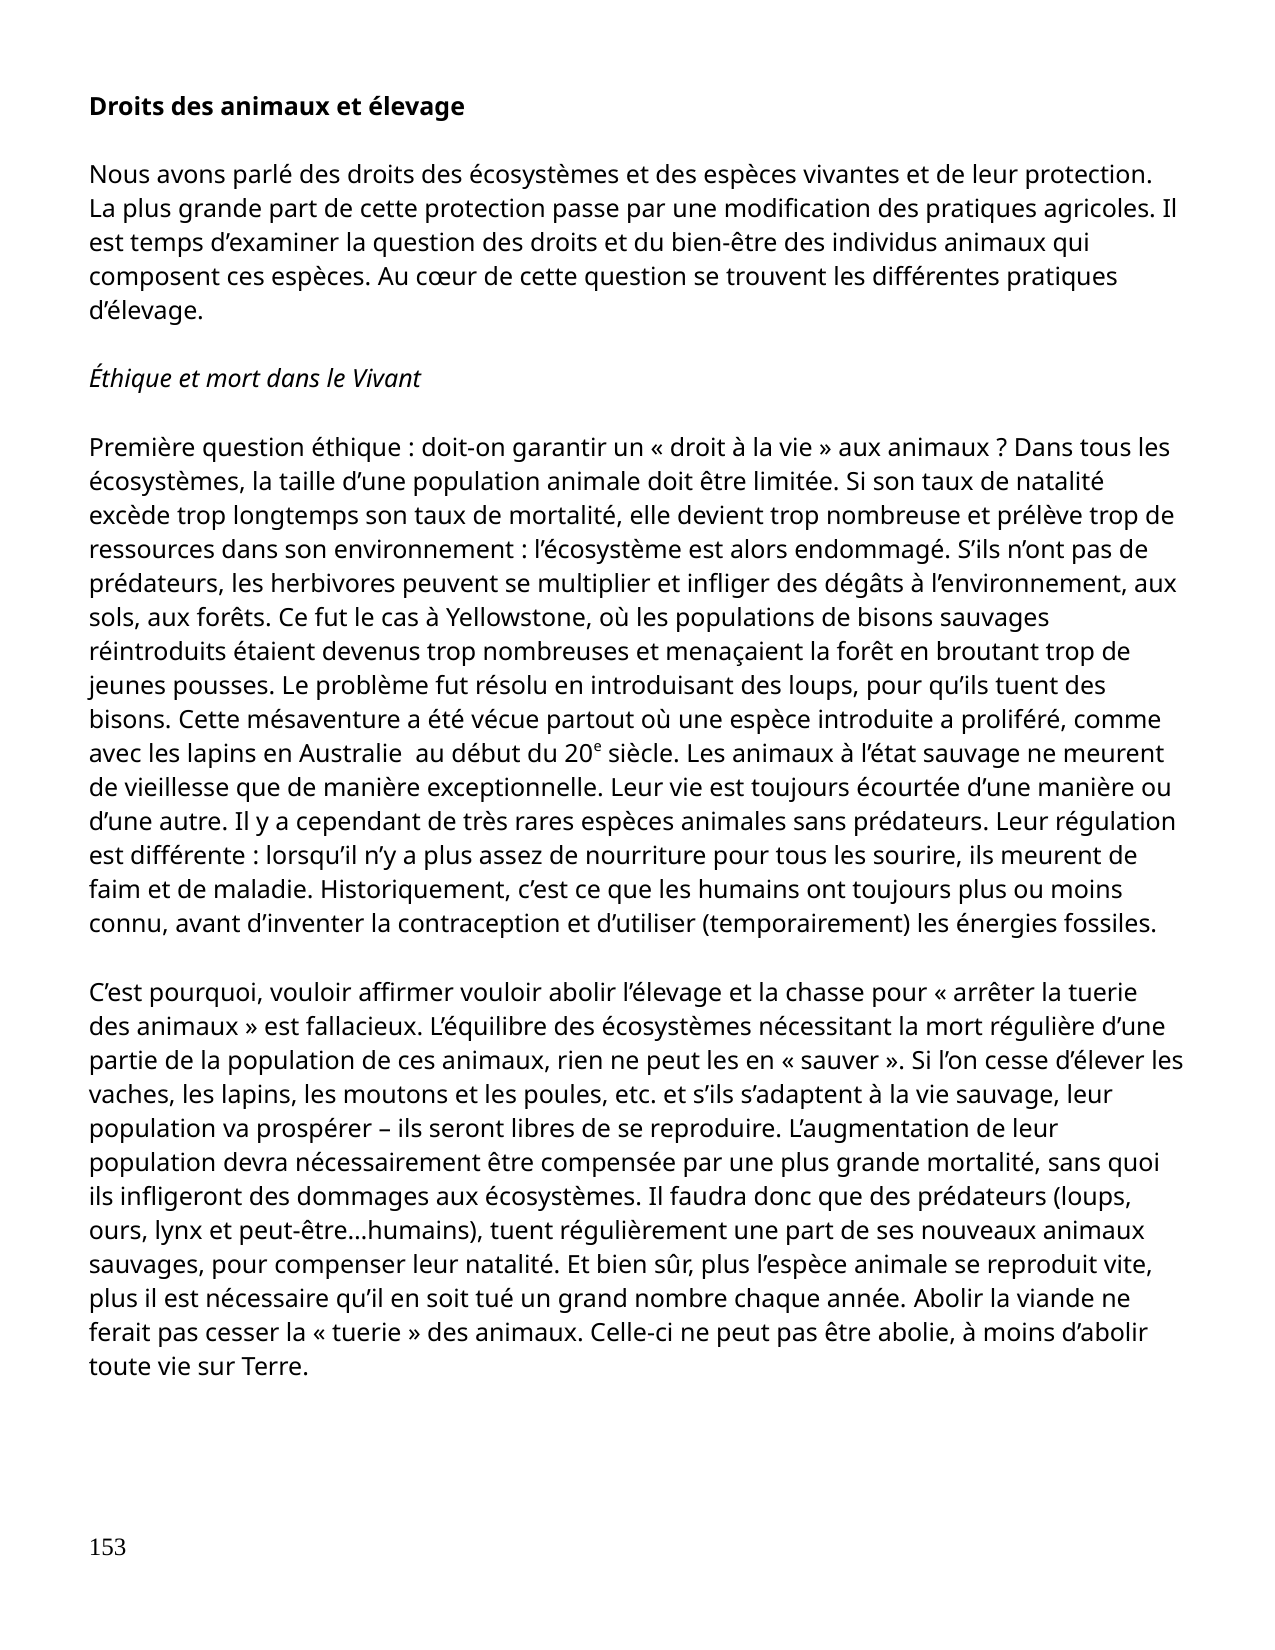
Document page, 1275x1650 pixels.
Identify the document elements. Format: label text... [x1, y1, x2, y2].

text C’est pourquoi, vouloir affirmer vouloir abolir l’élevage et la chasse pour « arrêter la tuerie des animaux » est fallacieux. L’équilibre des écosystèmes nécessitant la mort régulière d’une partie de la population de ces animaux, rien ne peut les en « sauver ». Si l’on cesse d’élever les vaches, les lapins, les moutons et les poules, etc. et s’ils s’adaptent à la vie sauvage, leur population va prospérer – ils seront libres de se reproduire. L’augmentation de leur population devra nécessairement être compensée par une plus grande mortalité, sans quoi ils infligeront des dommages aux écosystèmes. Il faudra donc que des prédateurs (loups, ours, lynx et peut-être…humains), tuent régulièrement une part de ses nouveaux animaux sauvages, pour compenser leur natalité. Et bien sûr, plus l’espèce animale se reproduit vite, plus il est nécessaire qu’il en soit tué un grand nombre chaque année. Abolir la viande ne ferait pas cesser la « tuerie » des animaux. Celle-ci ne peut pas être abolie, à moins d’abolir toute vie sur Terre. [88, 974, 1186, 1383]
text Droits des animaux et élevage [88, 88, 1186, 123]
text Première question éthique : doit-on garantir un « droit à la vie » aux animaux ? Dans tous les écosystèmes, la taille d’une population animale doit être limitée. Si son taux de natalité excède trop longtemps son taux de mortalité, elle devient trop nombreuse et prélève trop de ressources dans son environnement : l’écosystème est alors endommagé. S’ils n’ont pas de prédateurs, les herbivores peuvent se multiplier et infliger des dégâts à l’environnement, aux sols, aux forêts. Ce fut le cas à Yellowstone, où les populations de bisons sauvages réintroduits étaient devenus trop nombreuses et menaçaient la forêt en broutant trop de jeunes pousses. Le problème fut résolu en introduisant des loups, pour qu’ils tuent des bisons. Cette mésaventure a été vécue partout où une espèce introduite a proliféré, comme avec les lapins en Australie au début du 20e siècle. Les animaux à l’état sauvage ne meurent de vieillesse que de manière exceptionnelle. Leur vie est toujours écourtée d’une manière ou d’une autre. Il y a cependant de très rares espèces animales sans prédateurs. Leur régulation est différente : lorsqu’il n’y a plus assez de nourriture pour tous les sourire, ils meurent de faim et de maladie. Historiquement, c’est ce que les humains ont toujours plus ou moins connu, avant d’inventer la contraception et d’utiliser (temporairement) les énergies fossiles. [88, 429, 1186, 940]
text Nous avons parlé des droits des écosystèmes et des espèces vivantes et de leur protection. La plus grande part de cette protection passe par une modification des pratiques agricoles. Il est temps d’examiner la question des droits et du bien-être des individus animaux qui composent ces espèces. Au cœur de cette question se trouvent les différentes pratiques d’élevage. [88, 157, 1186, 327]
text Éthique et mort dans le Vivant [88, 361, 1186, 395]
